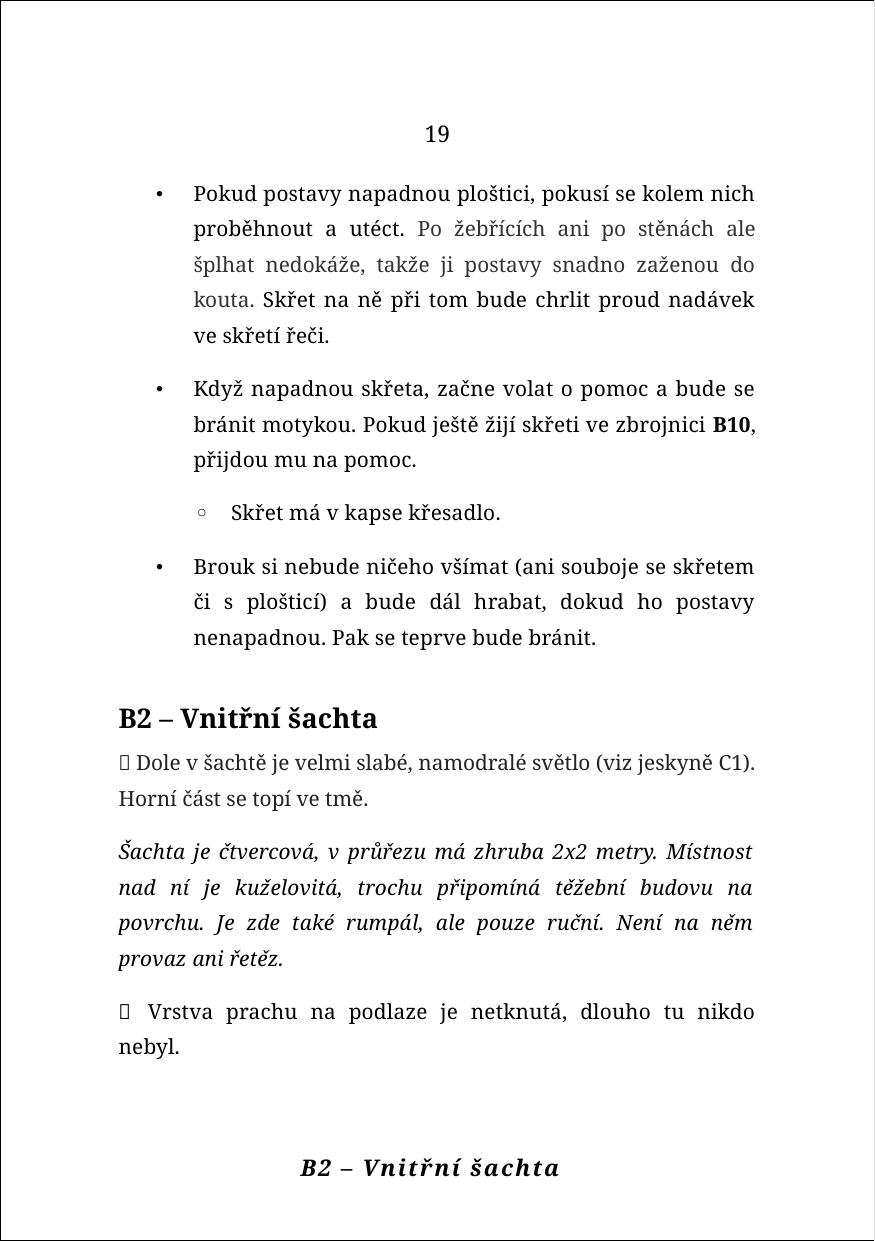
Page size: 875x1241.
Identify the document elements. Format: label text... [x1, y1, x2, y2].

list Skřet má v kapse křesadlo. [193, 498, 756, 527]
text 💡 Dole v šachtě je velmi slabé, namodralé světlo (viz jeskyně C1). Horní část se topí ve tmě. [118, 748, 756, 812]
list Brouk si nebude ničeho všímat (ani souboje se skřetem či s plošticí) a bude dál hrabat, dokud ho postavy nenapadnou. Pak se teprve bude bránit. [156, 552, 756, 651]
list Pokud postavy napadnou ploštici, pokusí se kolem nich proběhnout a utéct. Po žebřících ani po stěnách ale šplhat nedokáže, takže ji postavy snadno zaženou do kouta. Skřet na ně při tom bude chrlit proud nadávek ve skřetí řeči. [156, 179, 756, 349]
subtitle B2 – Vnitřní šachta [118, 700, 756, 737]
list Když napadnou skřeta, začne volat o pomoc a bude se bránit motykou. Pokud ještě žijí skřeti ve zbrojnici B10, přijdou mu na pomoc. [156, 374, 756, 474]
text 👣 Vrstva prachu na podlaze je netknutá, dlouho tu nikdo nebyl. [118, 997, 756, 1061]
text Šachta je čtvercová, v průřezu má zhruba 2x2 metry. Místnost nad ní je kuželovitá, trochu připomíná těžební budovu na povrchu. Je zde také rumpál, ale pouze ruční. Není na něm provaz ani řetěz. [118, 837, 756, 972]
